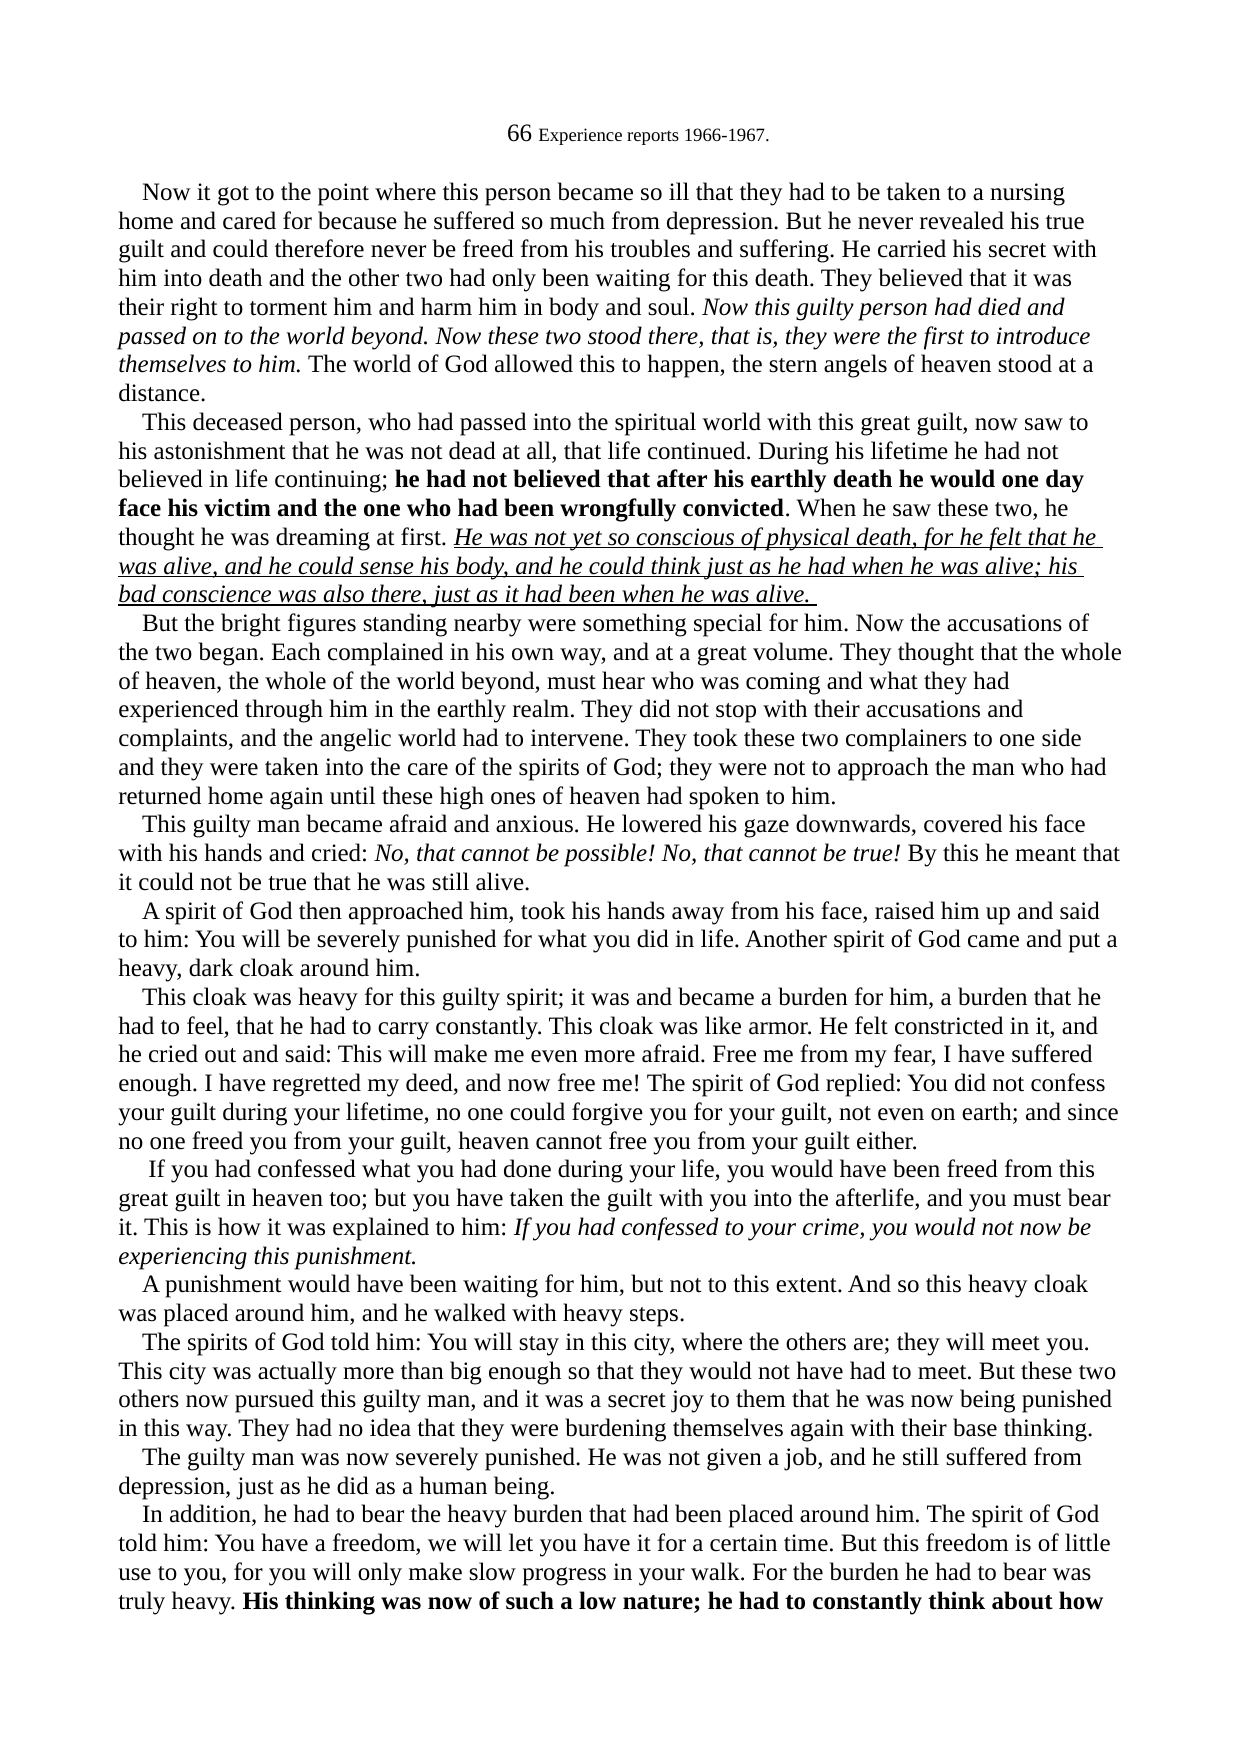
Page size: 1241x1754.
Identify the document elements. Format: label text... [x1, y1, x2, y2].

text This guilty man became afraid and anxious. He lowered his gaze downwards, covered his face with his hands and cried: No, that cannot be possible! No, that cannot be true! By this he meant that it could not be true that he was still alive. [118, 809, 1122, 896]
text If you had confessed what you had done during your life, you would have been freed from this great guilt in heaven too; but you have taken the guilt with you into the afterlife, and you must bear it. This is how it was explained to him: If you had confessed to your crime, you would not now be experiencing this punishment. [118, 1154, 1122, 1269]
text Now it got to the point where this person became so ill that they had to be taken to a nursing home and cared for because he suffered so much from depression. But he never revealed his true guilt and could therefore never be freed from his troubles and suffering. He carried his secret with him into death and the other two had only been waiting for this death. They believed that it was their right to torment him and harm him in body and soul. Now this guilty person had died and passed on to the world beyond. Now these two stood there, that is, they were the first to introduce themselves to him. The world of God allowed this to happen, the stern angels of heaven stood at a distance. [118, 177, 1122, 407]
text This cloak was heavy for this guilty spirit; it was and became a burden for him, a burden that he had to feel, that he had to carry constantly. This cloak was like armor. He felt constricted in it, and he cried out and said: This will make me even more afraid. Free me from my fear, I have suffered enough. I have regretted my deed, and now free me! The spirit of God replied: You did not confess your guilt during your lifetime, no one could forgive you for your guilt, not even on earth; and since no one freed you from your guilt, heaven cannot free you from your guilt either. [118, 982, 1122, 1154]
text In addition, he had to bear the heavy burden that had been placed around him. The spirit of God told him: You have a freedom, we will let you have it for a certain time. But this freedom is of little use to you, for you will only make slow progress in your walk. For the burden he had to bear was truly heavy. His thinking was now of such a low nature; he had to constantly think about how [118, 1499, 1122, 1614]
text But the bright figures standing nearby were something special for him. Now the accusations of the two began. Each complained in his own way, and at a great volume. They thought that the whole of heaven, the whole of the world beyond, must hear who was coming and what they had experienced through him in the earthly realm. They did not stop with their accusations and complaints, and the angelic world had to intervene. They took these two complainers to one side and they were taken into the care of the spirits of God; they were not to approach the man who had returned home again until these high ones of heaven had spoken to him. [118, 608, 1122, 809]
text The guilty man was now severely punished. He was not given a job, and he still suffered from depression, just as he did as a human being. [118, 1442, 1122, 1499]
text This deceased person, who had passed into the spiritual world with this great guilt, now saw to his astonishment that he was not dead at all, that life continued. During his lifetime he had not believed in life continuing; he had not believed that after his earthly death he would one day face his victim and the one who had been wrongfully convicted. When he saw these two, he thought he was dreaming at first. He was not yet so conscious of physical death, for he felt that he was alive, and he could sense his body, and he could think just as he had when he was alive; his bad conscience was also there, just as it had been when he was alive. [118, 407, 1122, 608]
text A punishment would have been waiting for him, but not to this extent. And so this heavy cloak was placed around him, and he walked with heavy steps. [118, 1269, 1122, 1327]
text A spirit of God then approached him, took his hands away from his face, raised him up and said to him: You will be severely punished for what you did in life. Another spirit of God came and put a heavy, dark cloak around him. [118, 896, 1122, 982]
text The spirits of God told him: You will stay in this city, where the others are; they will meet you. This city was actually more than big enough so that they would not have had to meet. But these two others now pursued this guilty man, and it was a secret joy to them that he was now being punished in this way. They had no idea that they were burdening themselves again with their base thinking. [118, 1327, 1122, 1442]
